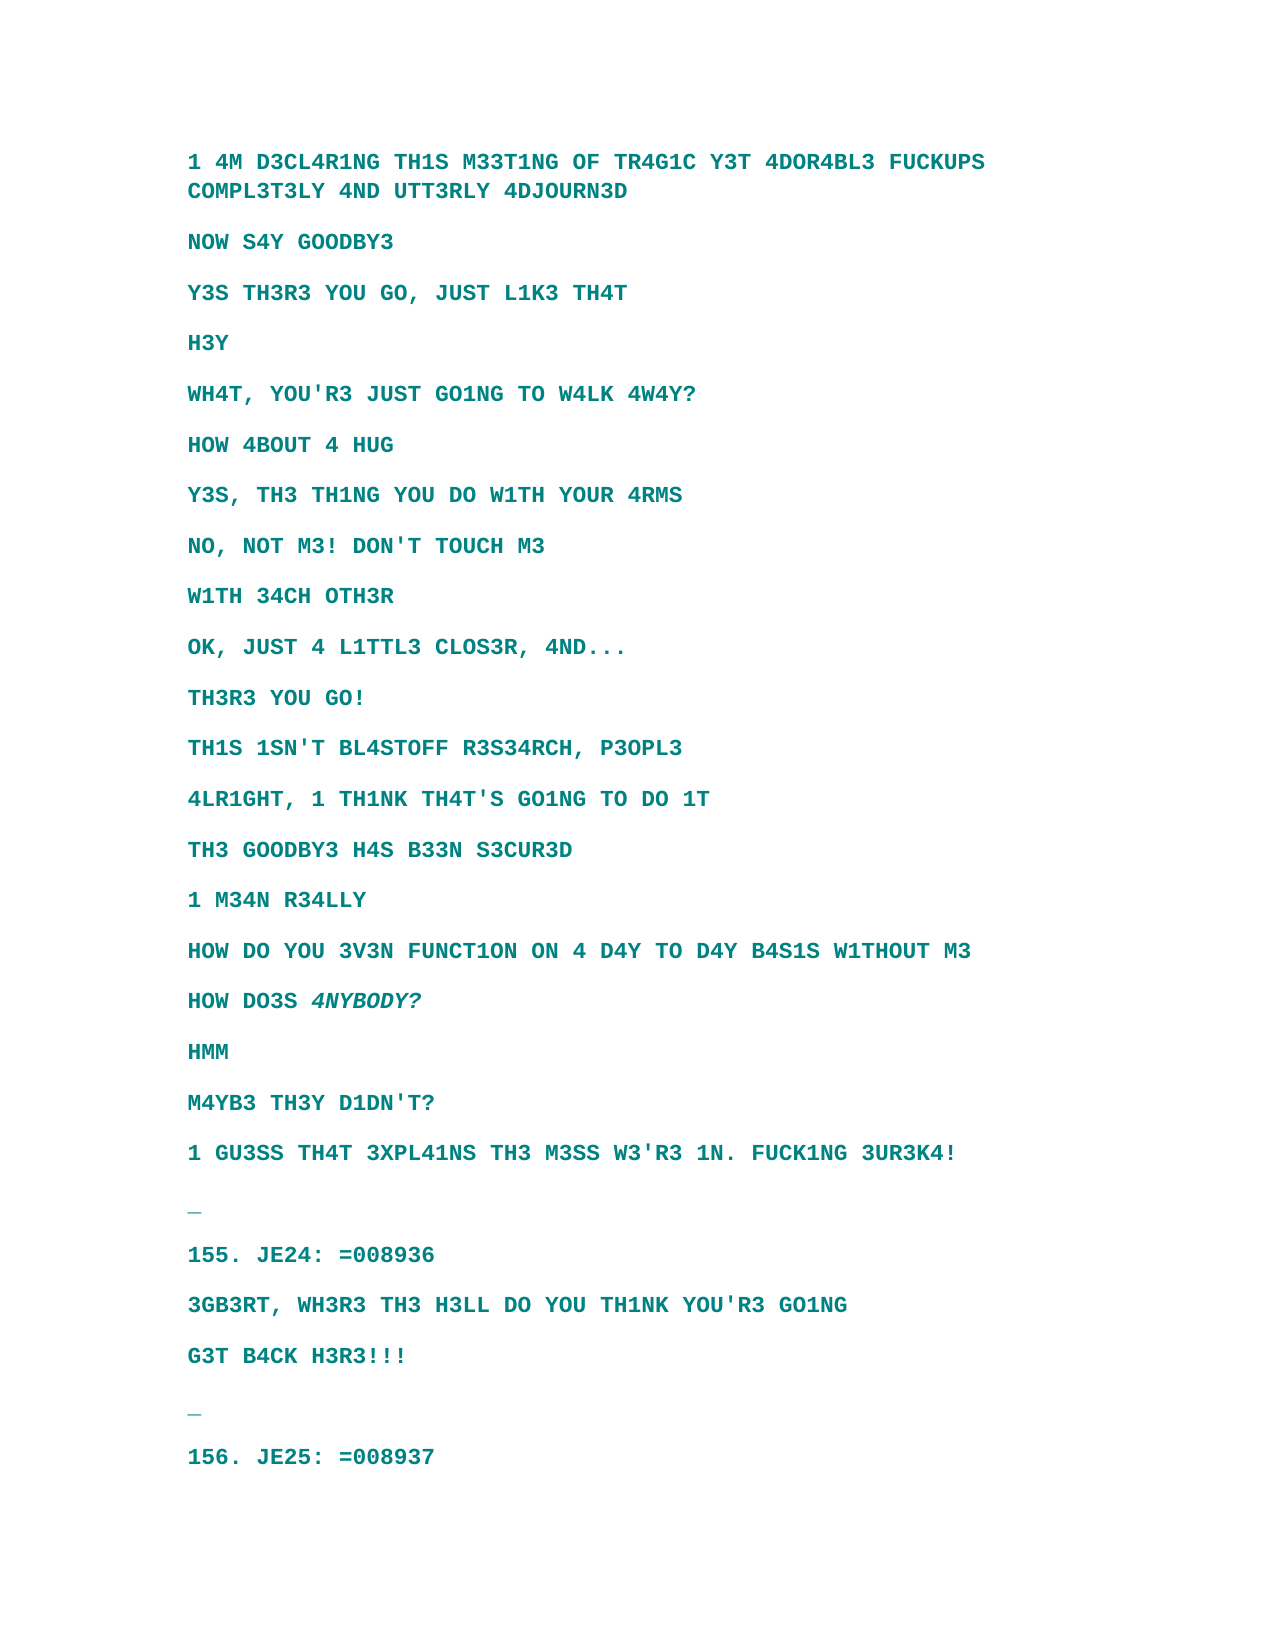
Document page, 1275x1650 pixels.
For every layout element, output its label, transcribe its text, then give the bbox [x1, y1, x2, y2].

text 1 M34N R34LLY [187, 888, 1087, 914]
text M4YB3 TH3Y D1DN'T? [187, 1091, 1087, 1117]
text 4LR1GHT, 1 TH1NK TH4T'S GO1NG TO DO 1T [187, 787, 1087, 813]
text Y3S TH3R3 YOU GO, JUST L1K3 TH4T [187, 281, 1087, 307]
text OK, JUST 4 L1TTL3 CLOS3R, 4ND... [187, 635, 1087, 661]
text Y3S, TH3 TH1NG YOU DO W1TH YOUR 4RMS [187, 483, 1087, 509]
text NOW S4Y GOODBY3 [187, 230, 1087, 256]
text WH4T, YOU'R3 JUST GO1NG TO W4LK 4W4Y? [187, 382, 1087, 408]
text HOW 4BOUT 4 HUG [187, 433, 1087, 459]
text TH3 GOODBY3 H4S B33N S3CUR3D [187, 838, 1087, 864]
text TH1S 1SN'T BL4STOFF R3S34RCH, P3OPL3 [187, 737, 1087, 763]
text 155. JE24: =008936 [187, 1243, 1087, 1269]
text 156. JE25: =008937 [187, 1445, 1087, 1471]
text HOW DO YOU 3V3N FUNCT1ON ON 4 D4Y TO D4Y B4S1S W1THOUT M3 [187, 939, 1087, 965]
text G3T B4CK H3R3!!! [187, 1344, 1087, 1370]
text 1 4M D3CL4R1NG TH1S M33T1NG OF TR4G1C Y3T 4DOR4BL3 FUCKUPS COMPL3T3LY 4ND UTT3RLY 4DJOURN3D [187, 150, 1087, 206]
text HMM [187, 1040, 1087, 1066]
text HOW DO3S 4NYBODY? [187, 990, 1087, 1016]
text 1 GU3SS TH4T 3XPL41NS TH3 M3SS W3'R3 1N. FUCK1NG 3UR3K4! [187, 1142, 1087, 1168]
text _ [187, 1395, 1087, 1421]
text NO, NOT M3! DON'T TOUCH M3 [187, 534, 1087, 560]
text TH3R3 YOU GO! [187, 686, 1087, 712]
text H3Y [187, 332, 1087, 358]
text _ [187, 1192, 1087, 1218]
text W1TH 34CH OTH3R [187, 585, 1087, 611]
text 3GB3RT, WH3R3 TH3 H3LL DO YOU TH1NK YOU'R3 GO1NG [187, 1293, 1087, 1319]
